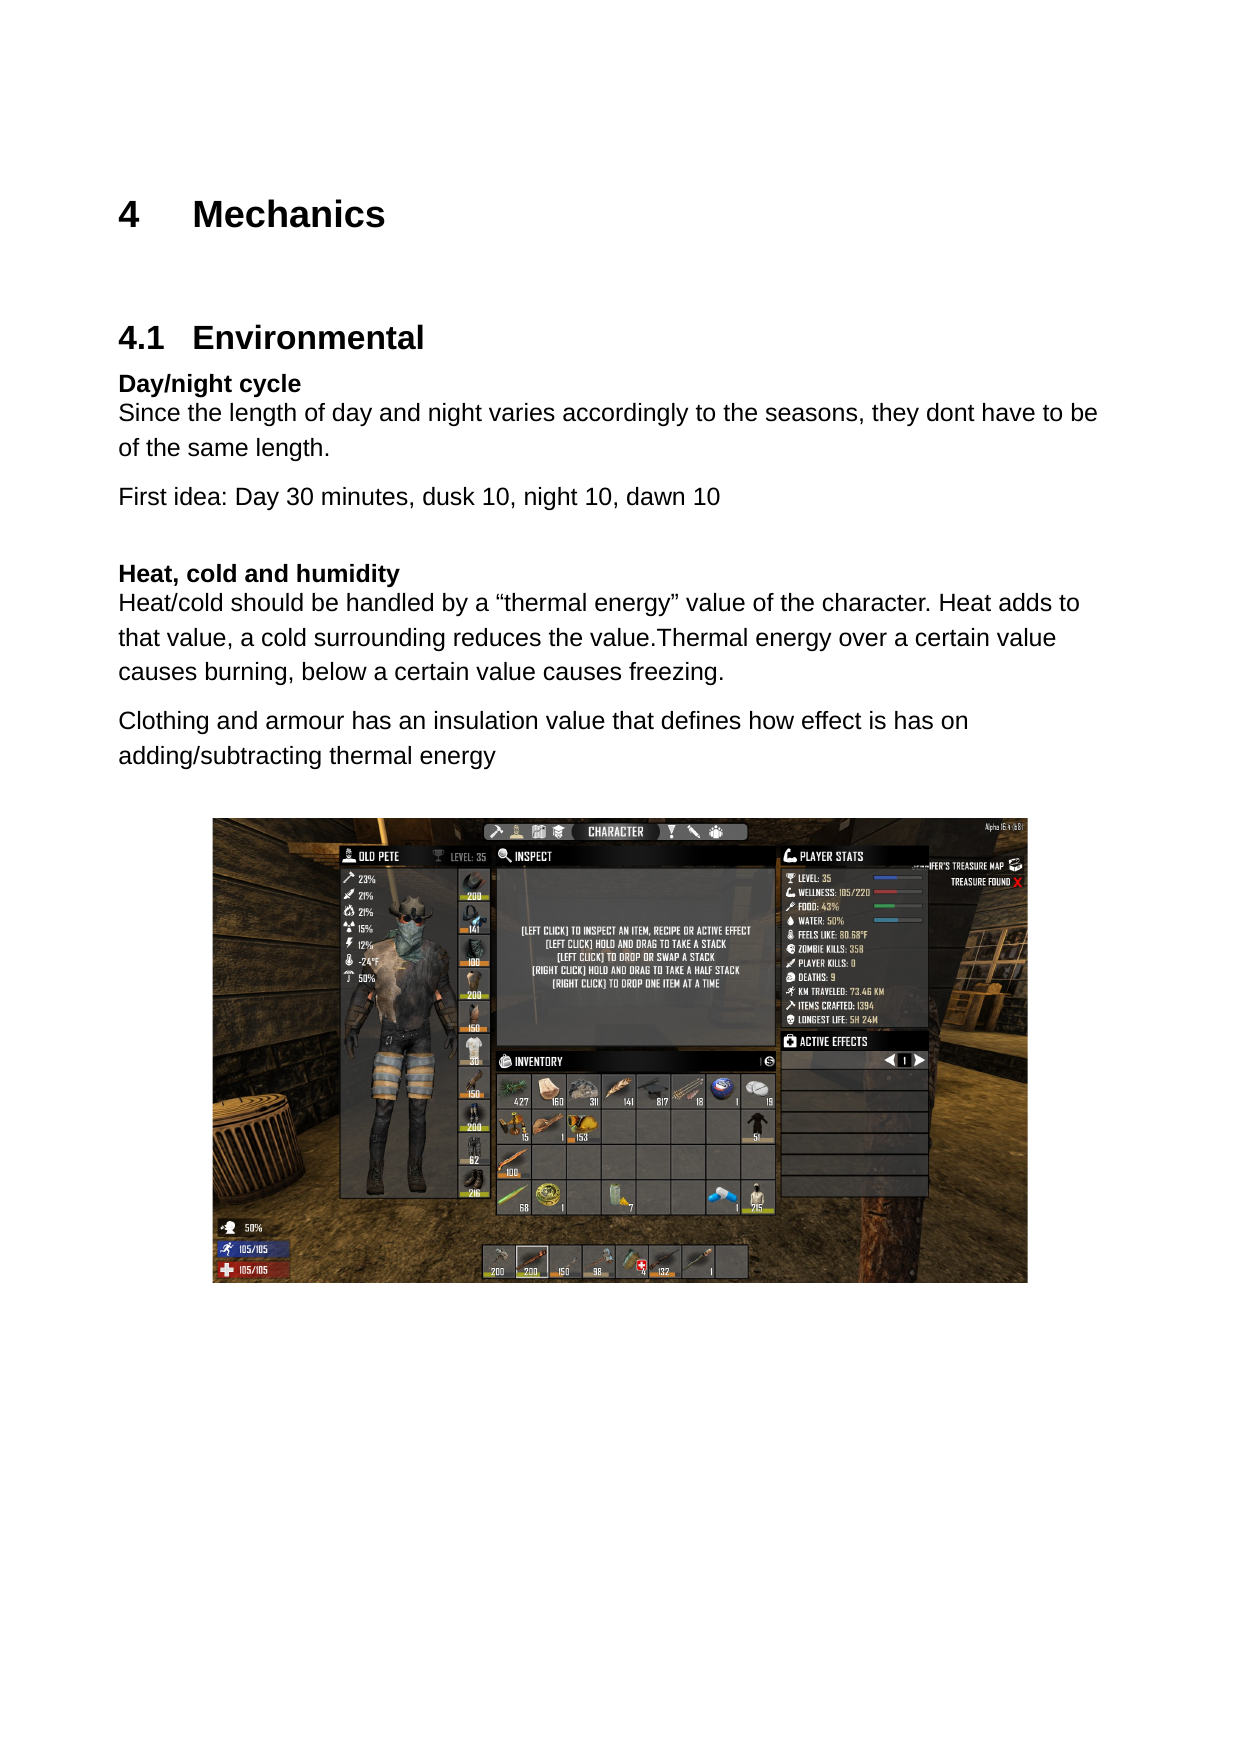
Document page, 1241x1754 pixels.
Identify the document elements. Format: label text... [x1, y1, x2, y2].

text Heat/cold should be handled by a “thermal energy” value of the character. Heat adds to that value, a cold surrounding reduces the value.Thermal energy over a certain value causes burning, below a certain value causes freezing. [118, 588, 1122, 686]
text Heat, cold and humidity [118, 559, 1122, 588]
text Since the length of day and night varies accordingly to the seasons, they dont have to be of the same length. [118, 398, 1122, 461]
subtitle Environmental [118, 318, 1122, 357]
text Day/night cycle [118, 369, 1122, 398]
text Clothing and armour has an insulation value that defines how effect is has on adding/subtracting thermal energy [118, 706, 1122, 769]
text First idea: Day 30 minutes, dusk 10, night 10, dawn 10 [118, 482, 1122, 510]
picture [212, 818, 1028, 1283]
subtitle Mechanics [118, 192, 1122, 236]
